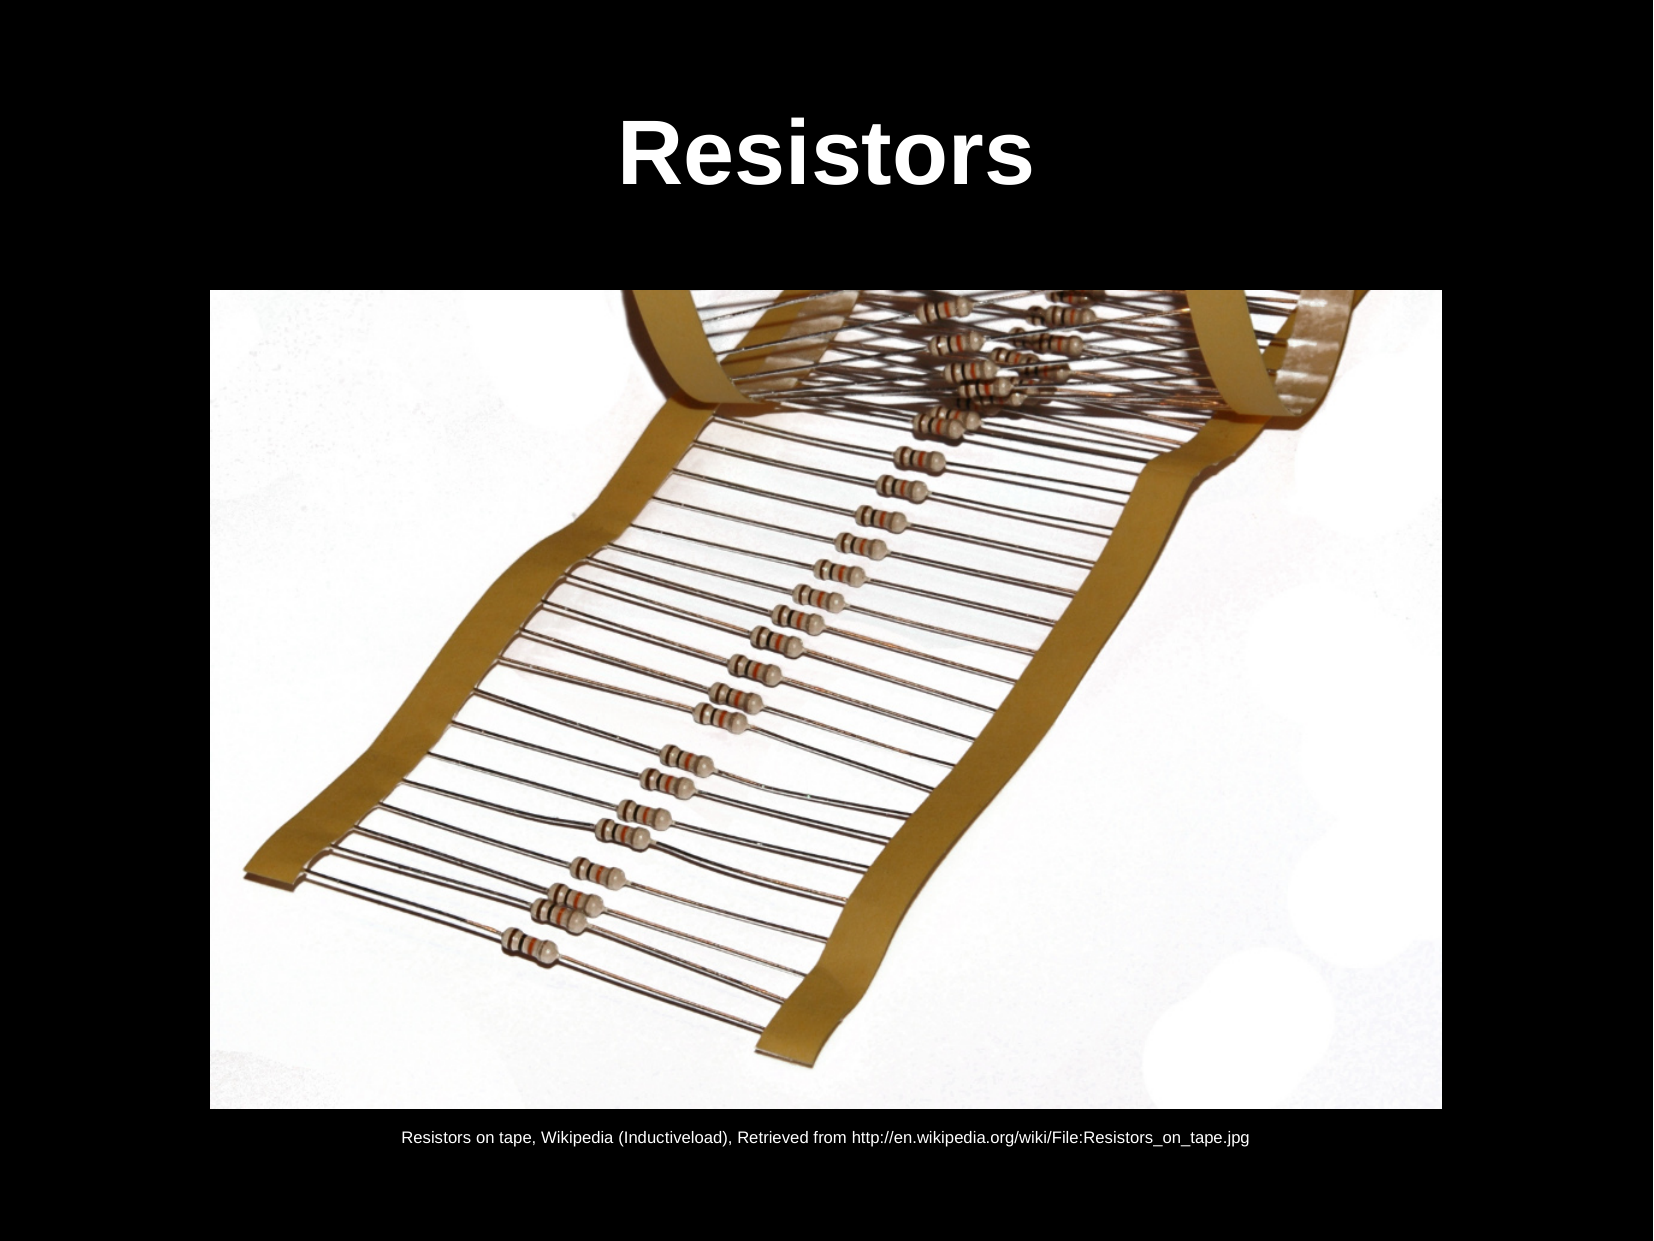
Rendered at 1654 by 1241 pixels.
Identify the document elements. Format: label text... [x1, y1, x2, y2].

picture [210, 290, 1442, 1109]
title Resistors [82, 49, 1571, 257]
text_box Resistors on tape, Wikipedia (Inductiveload), Retrieved from http://en.wikipedia.org/wiki/File:Resistors_on_tape.jpg [386, 1121, 1261, 1155]
